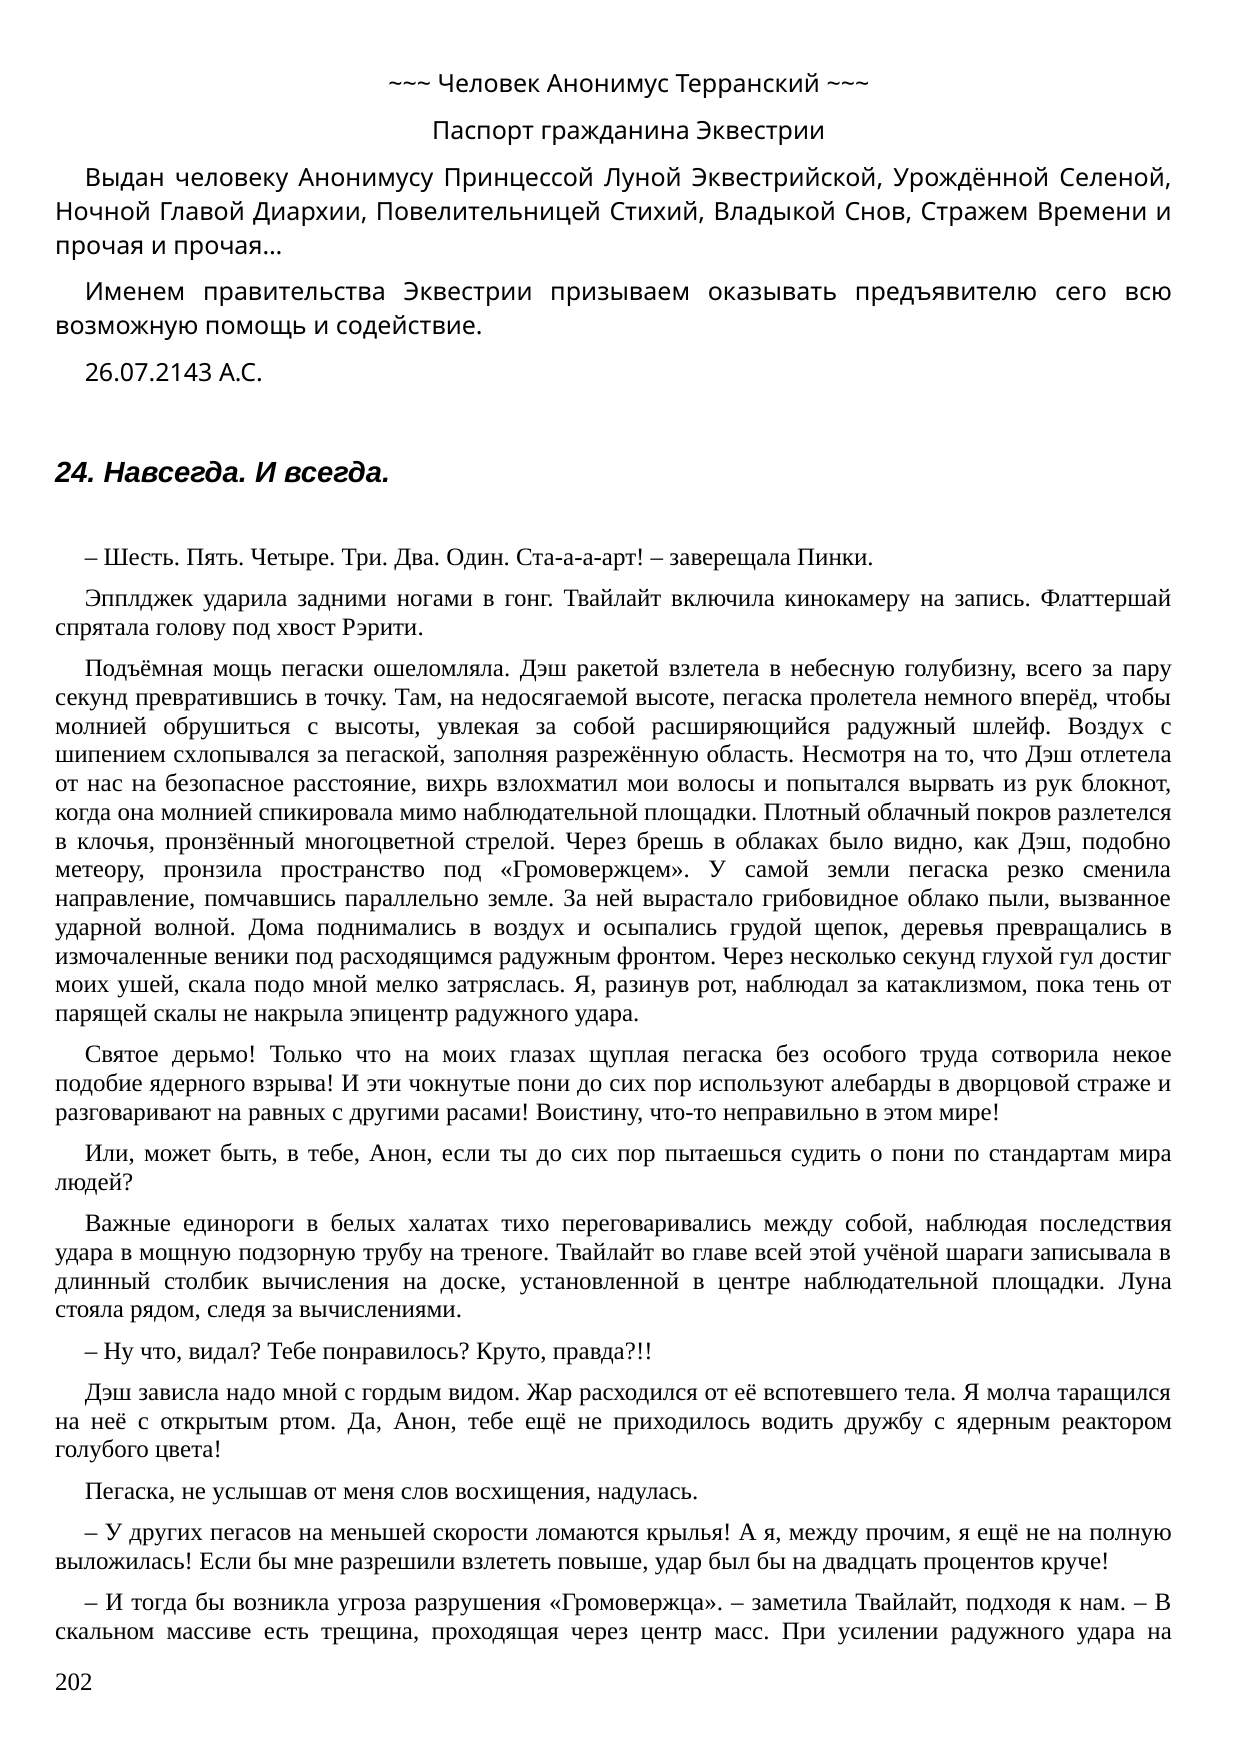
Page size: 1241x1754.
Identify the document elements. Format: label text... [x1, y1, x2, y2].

text Важные единороги в белых халатах тихо переговаривались между собой, наблюдая последствия удара в мощную подзорную трубу на треноге. Твайлайт во главе всей этой учёной шараги записывала в длинный столбик вычисления на доске, установленной в центре наблюдательной площадки. Луна стояла рядом, следя за вычислениями. [55, 1208, 1173, 1323]
text Дэш зависла надо мной с гордым видом. Жар расходился от её вспотевшего тела. Я молча таращился на неё с открытым ртом. Да, Анон, тебе ещё не приходилось водить дружбу с ядерным реактором голубого цвета! [55, 1377, 1173, 1463]
text ~~~ Человек Анонимус Терранский ~~~ [55, 66, 1173, 100]
text 26.07.2143 А.С. [55, 354, 1173, 388]
subtitle 24. Навсегда. И всегда. [55, 455, 1173, 488]
text Пегаска, не услышав от меня слов восхищения, надулась. [55, 1476, 1173, 1504]
text Подъёмная мощь пегаски ошеломляла. Дэш ракетой взлетела в небесную голубизну, всего за пару секунд превратившись в точку. Там, на недосягаемой высоте, пегаска пролетела немного вперёд, чтобы молнией обрушиться с высоты, увлекая за собой расширяющийся радужный шлейф. Воздух с шипением схлопывался за пегаской, заполняя разрежённую область. Несмотря на то, что Дэш отлетела от нас на безопасное расстояние, вихрь взлохматил мои волосы и попытался вырвать из рук блокнот, когда она молнией спикировала мимо наблюдательной площадки. Плотный облачный покров разлетелся в клочья, пронзённый многоцветной стрелой. Через брешь в облаках было видно, как Дэш, подобно метеору, пронзила пространство под «Громовержцем». У самой земли пегаска резко сменила направление, помчавшись параллельно земле. За ней вырастало грибовидное облако пыли, вызванное ударной волной. Дома поднимались в воздух и осыпались грудой щепок, деревья превращались в измочаленные веники под расходящимся радужным фронтом. Через несколько секунд глухой гул достиг моих ушей, скала подо мной мелко затряслась. Я, разинув рот, наблюдал за катаклизмом, пока тень от парящей скалы не накрыла эпицентр радужного удара. [55, 653, 1173, 1027]
text Или, может быть, в тебе, Анон, если ты до сих пор пытаешься судить о пони по стандартам мира людей? [55, 1138, 1173, 1196]
text Святое дерьмо! Только что на моих глазах щуплая пегаска без особого труда сотворила некое подобие ядерного взрыва! И эти чокнутые пони до сих пор используют алебарды в дворцовой страже и разговаривают на равных с другими расами! Воистину, что-то неправильно в этом мире! [55, 1039, 1173, 1126]
text – У других пегасов на меньшей скорости ломаются крылья! А я, между прочим, я ещё не на полную выложилась! Если бы мне разрешили взлететь повыше, удар был бы на двадцать процентов круче! [55, 1517, 1173, 1574]
text – И тогда бы возникла угроза разрушения «Громовержца». – заметила Твайлайт, подходя к нам. – В скальном массиве есть трещина, проходящая через центр масс. При усилении радужного удара на [55, 1587, 1173, 1644]
text Выдан человеку Анонимусу Принцессой Луной Эквестрийской, Урождённой Селеной, Ночной Главой Диархии, Повелительницей Стихий, Владыкой Снов, Стражем Времени и прочая и прочая… [55, 159, 1173, 261]
text Именем правительства Эквестрии призываем оказывать предъявителю сего всю возможную помощь и содействие. [55, 274, 1173, 342]
text – Ну что, видал? Тебе понравилось? Круто, правда?!! [55, 1336, 1173, 1364]
text Паспорт гражданина Эквестрии [55, 113, 1173, 147]
text – Шесть. Пять. Четыре. Три. Два. Один. Ста-а-а-арт! – заверещала Пинки. [55, 542, 1173, 571]
text Эпплджек ударила задними ногами в гонг. Твайлайт включила кинокамеру на запись. Флаттершай спрятала голову под хвост Рэрити. [55, 583, 1173, 641]
